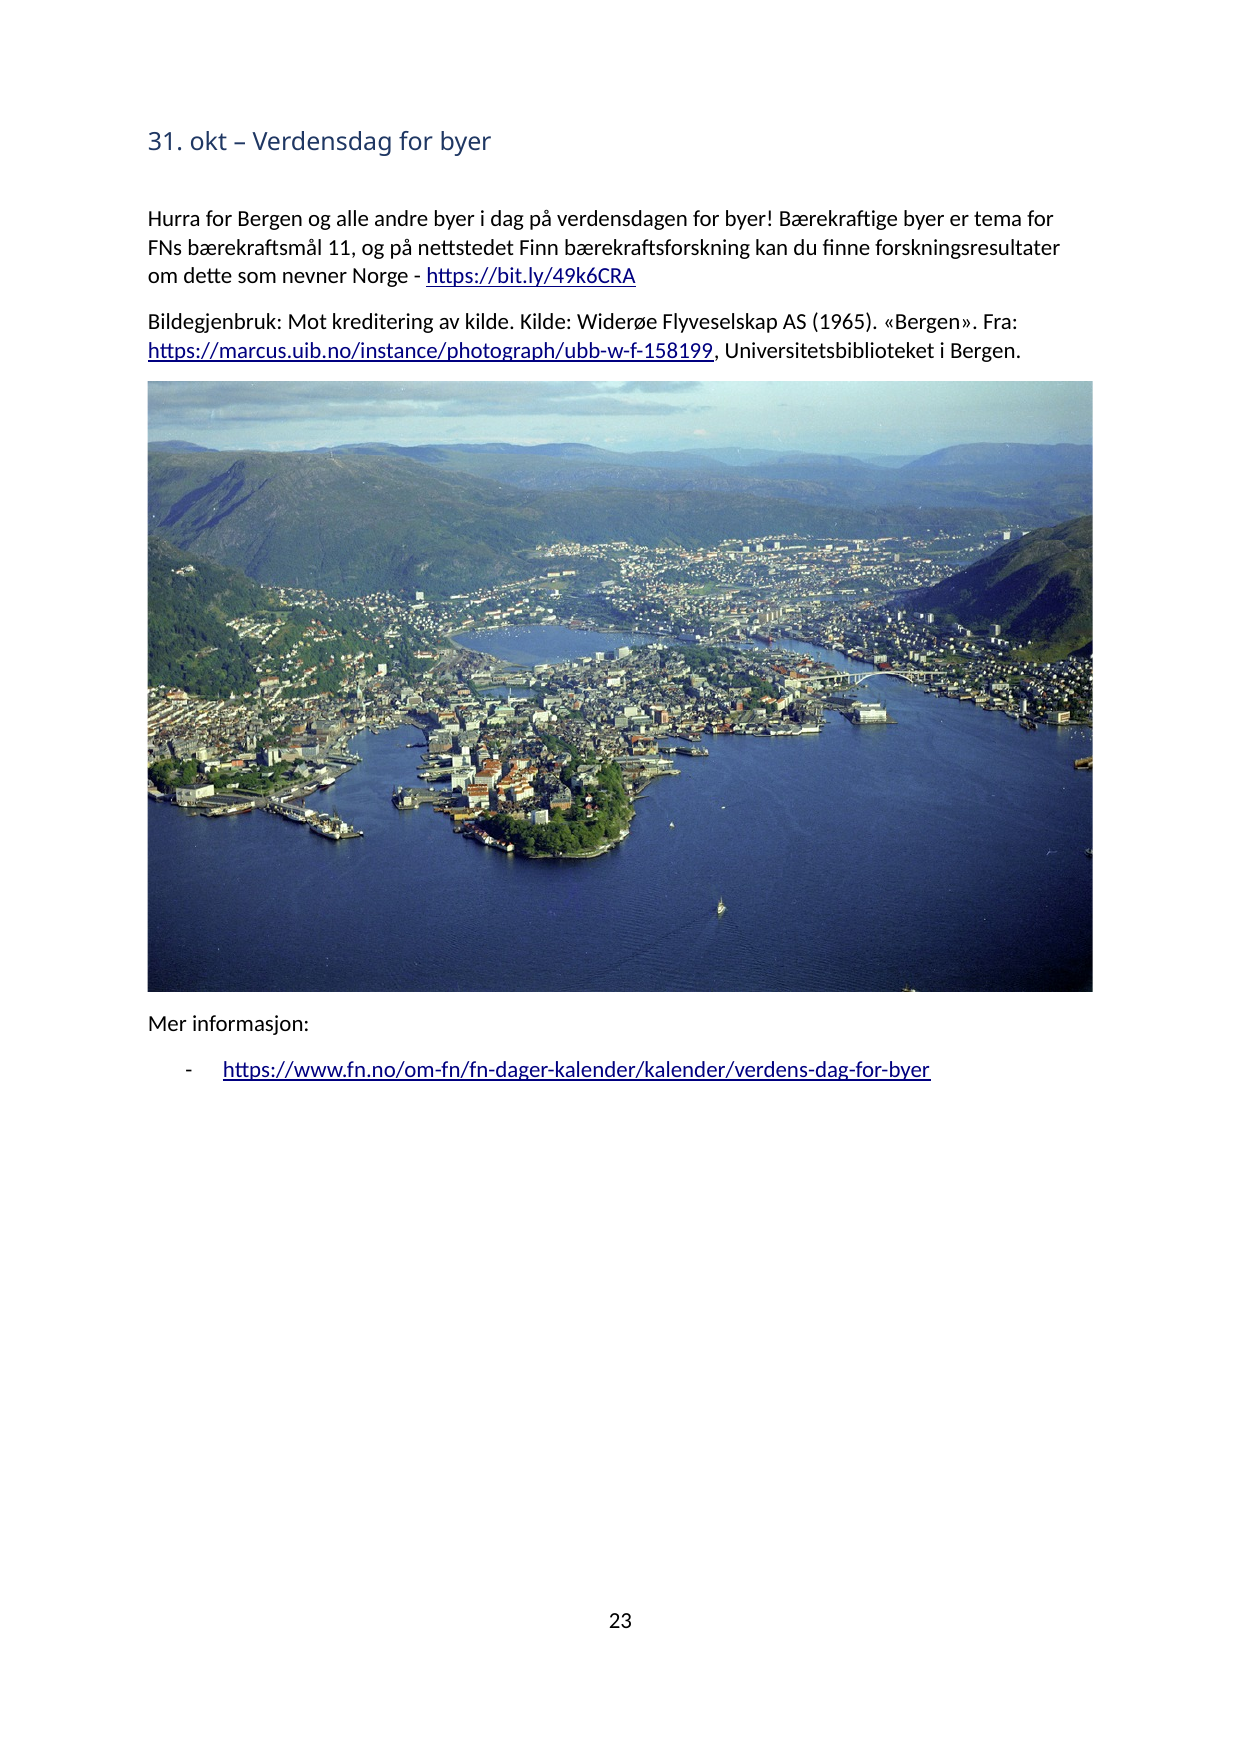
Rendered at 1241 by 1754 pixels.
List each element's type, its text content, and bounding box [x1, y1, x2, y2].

subtitle 31. okt – Verdensdag for byer [148, 123, 1093, 157]
list https://www.fn.no/om-fn/fn-dager-kalender/kalender/verdens-dag-for-byer [185, 1055, 1093, 1083]
text Hurra for Bergen og alle andre byer i dag på verdensdagen for byer! Bærekraftige byer er tema for FNs bærekraftsmål 11, og på nettstedet Finn bærekraftsforskning kan du finne forskningsresultater om dette som nevner Norge - https://bit.ly/49k6CRA [148, 204, 1093, 290]
text Mer informasjon: [148, 1009, 1093, 1037]
text Bildegjenbruk: Mot kreditering av kilde. Kilde: Widerøe Flyveselskap AS (1965). «Bergen». Fra: https://marcus.uib.no/instance/photograph/ubb-w-f-158199, Universitetsbiblioteket i Bergen. [148, 307, 1093, 364]
